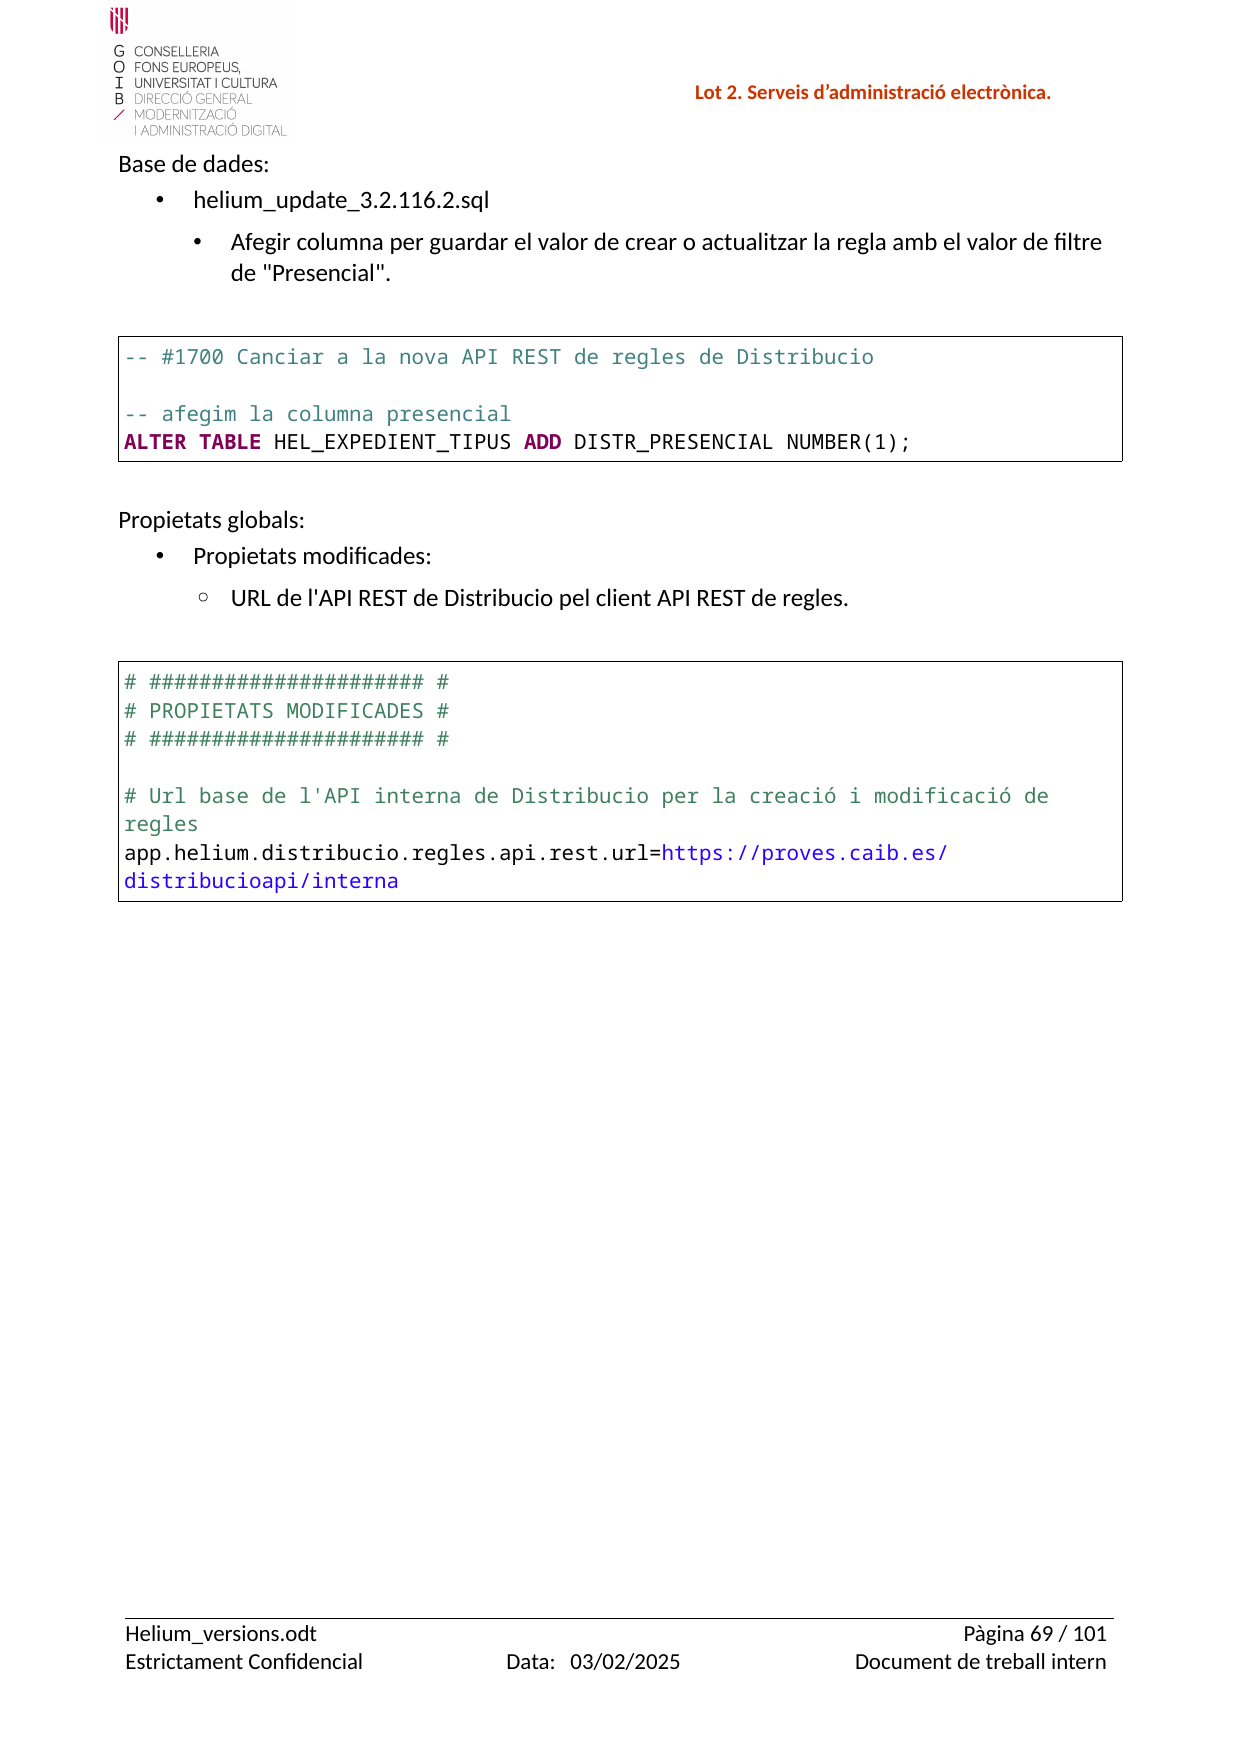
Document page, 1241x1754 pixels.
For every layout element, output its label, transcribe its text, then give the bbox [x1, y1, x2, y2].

list helium_update_3.2.116.2.sql [156, 184, 1122, 215]
list Propietats modificades: [156, 540, 1122, 571]
picture [100, 0, 297, 144]
text Base de dades: [118, 148, 1122, 178]
table_header -- #1700 Canciar a la nova API REST de regles de Distribucio -- afegim la columna presencial ALTER TABLE HEL_EXPEDIENT_TIPUS ADD DISTR_PRESENCIAL NUMBER(1); [119, 337, 1122, 461]
table_header # ###################### # # PROPIETATS MODIFICADES # # ###################### # # Url base de l'API interna de Distribucio per la creació i modificació de regles app.helium.distribucio.regles.api.rest.url=https://proves.caib.es/distribucioapi/interna [119, 662, 1122, 901]
list Afegir columna per guardar el valor de crear o actualitzar la regla amb el valor de filtre de "Presencial". [193, 227, 1122, 288]
text Propietats globals: [118, 504, 1122, 534]
list URL de l'API REST de Distribucio pel client API REST de regles. [193, 583, 1122, 613]
